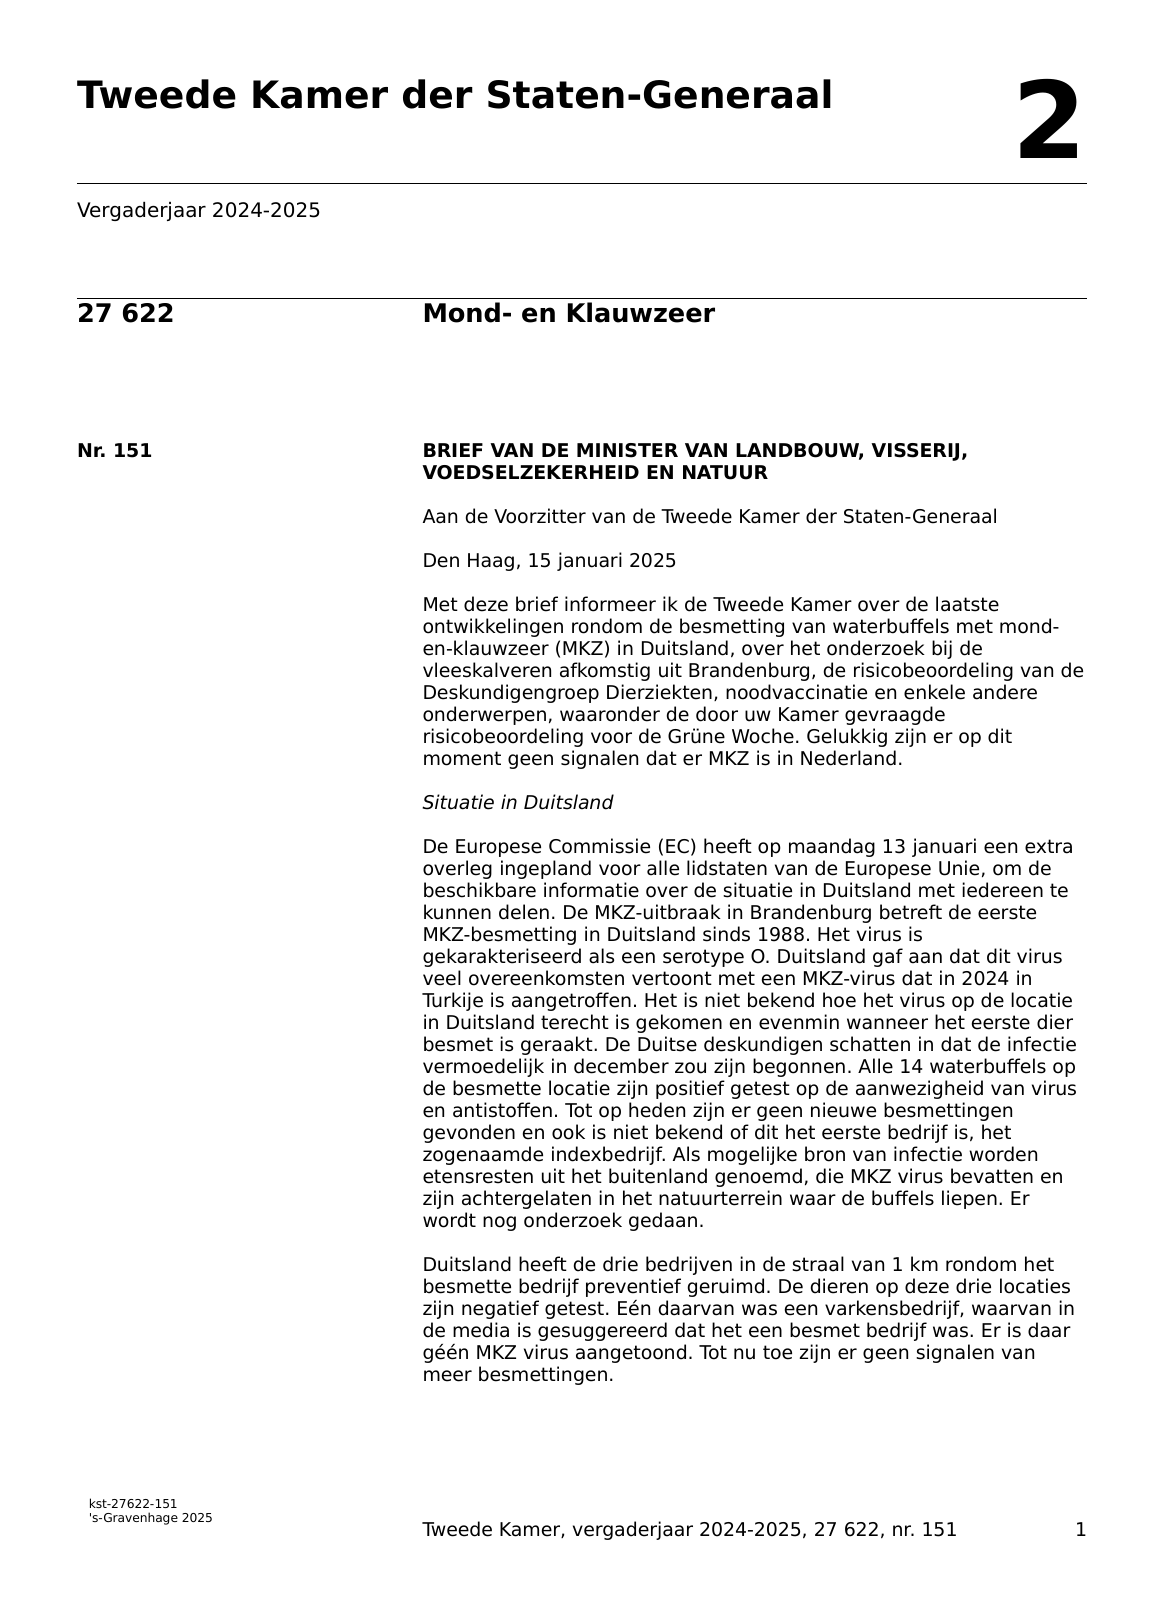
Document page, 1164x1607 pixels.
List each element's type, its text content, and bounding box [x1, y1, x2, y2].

subtitle 27 622 Mond- en Klauwzeer [77, 299, 1087, 329]
text Duitsland heeft de drie bedrijven in de straal van 1 km rondom het besmette bedrijf preventief geruimd. De dieren op deze drie locaties zijn negatief getest. Eén daarvan was een varkensbedrijf, waarvan in de media is gesuggereerd dat het een besmet bedrijf was. Er is daar géén MKZ virus aangetoond. Tot nu toe zijn er geen signalen van meer besmettingen. [422, 1254, 1087, 1386]
table_header 2 [886, 59, 1087, 183]
text Met deze brief informeer ik de Tweede Kamer over de laatste ontwikkelingen rondom de besmetting van waterbuffels met mond-en-klauwzeer (MKZ) in Duitsland, over het onderzoek bij de vleeskalveren afkomstig uit Brandenburg, de risicobeoordeling van de Deskundigengroep Dierziekten, noodvaccinatie en enkele andere onderwerpen, waaronder de door uw Kamer gevraagde risicobeoordeling voor de Grüne Woche. Gelukkig zijn er op dit moment geen signalen dat er MKZ is in Nederland. [422, 594, 1087, 770]
text De Europese Commissie (EC) heeft op maandag 13 januari een extra overleg ingepland voor alle lidstaten van de Europese Unie, om de beschikbare informatie over de situatie in Duitsland met iedereen te kunnen delen. De MKZ-uitbraak in Brandenburg betreft de eerste MKZ-besmetting in Duitsland sinds 1988. Het virus is gekarakteriseerd als een serotype O. Duitsland gaf aan dat dit virus veel overeenkomsten vertoont met een MKZ-virus dat in 2024 in Turkije is aangetroffen. Het is niet bekend hoe het virus op de locatie in Duitsland terecht is gekomen en evenmin wanneer het eerste dier besmet is geraakt. De Duitse deskundigen schatten in dat de infectie vermoedelijk in december zou zijn begonnen. Alle 14 waterbuffels op de besmette locatie zijn positief getest op de aanwezigheid van virus en antistoffen. Tot op heden zijn er geen nieuwe besmettingen gevonden en ook is niet bekend of dit het eerste bedrijf is, het zogenaamde indexbedrijf. Als mogelijke bron van infectie worden etensresten uit het buitenland genoemd, die MKZ virus bevatten en zijn achtergelaten in het natuurterrein waar de buffels liepen. Er wordt nog onderzoek gedaan. [422, 836, 1087, 1232]
table_cell Vergaderjaar 2024-2025 [77, 184, 1087, 298]
text Aan de Voorzitter van de Tweede Kamer der Staten-Generaal [422, 506, 1087, 528]
subtitle Nr. 151 BRIEF VAN DE MINISTER VAN LANDBOUW, VISSERIJ, VOEDSELZEKERHEID EN NATUUR [77, 440, 1087, 484]
table_header Tweede Kamer der Staten-Generaal [77, 59, 886, 183]
text Den Haag, 15 januari 2025 [422, 550, 1087, 572]
subtitle Situatie in Duitsland [422, 792, 1087, 814]
text kst-27622-151 [88, 1497, 323, 1511]
text 's-Gravenhage 2025 [88, 1511, 323, 1525]
